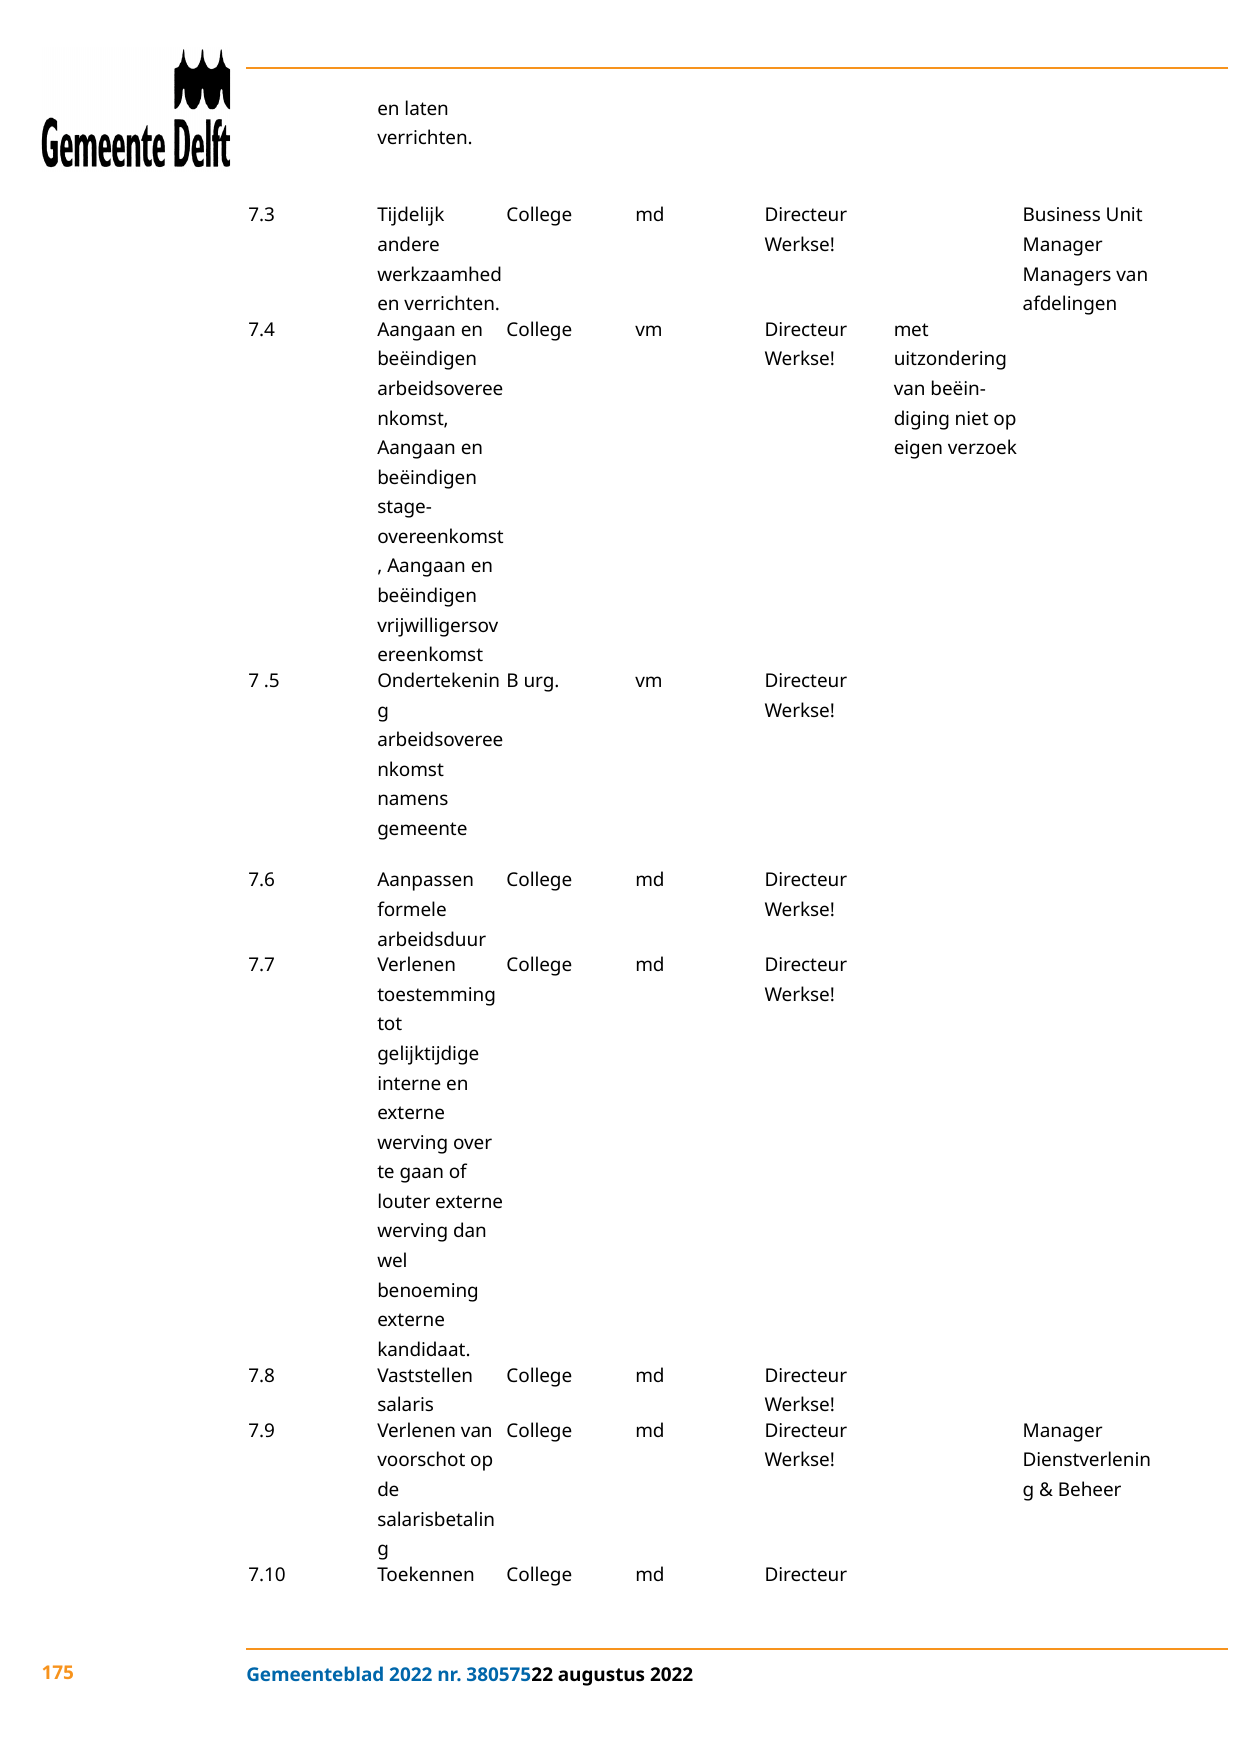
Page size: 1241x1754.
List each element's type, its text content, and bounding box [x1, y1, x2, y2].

table_cell md [635, 1561, 764, 1587]
table_cell [764, 176, 893, 202]
table_cell [248, 841, 377, 867]
table_cell [894, 150, 1022, 176]
table_cell [764, 841, 893, 867]
table_cell [1023, 951, 1152, 1362]
table_cell College [506, 1561, 635, 1587]
table_cell College [506, 316, 635, 667]
table_cell [1023, 176, 1152, 202]
table_cell met uitzondering van beëin­diging niet op eigen verzoek [894, 316, 1022, 667]
table_cell 7.10 [248, 1561, 377, 1587]
table_cell Manager Dienstverlening & Beheer [1023, 1417, 1152, 1561]
table_cell [635, 841, 764, 867]
table_cell Directeur Werkse! [764, 202, 893, 316]
table_cell [894, 1362, 1022, 1417]
table_cell [635, 176, 764, 202]
table_cell Directeur Werkse! [764, 951, 893, 1362]
table_cell Verlenen van voorschot op de salarisbetaling [377, 1417, 506, 1561]
table_cell [506, 176, 635, 202]
table_cell [506, 150, 635, 176]
table_cell College [506, 867, 635, 951]
table_cell [377, 150, 506, 176]
table_cell en laten verrichten. [377, 95, 506, 150]
table_cell [248, 150, 377, 176]
table_cell md [635, 867, 764, 951]
table_cell [248, 95, 377, 150]
table_cell College [506, 202, 635, 316]
table_cell College [506, 1417, 635, 1561]
table_cell Directeur Werkse! [764, 1362, 893, 1417]
table_cell md [635, 1362, 764, 1417]
table_cell [894, 95, 1022, 150]
table_cell [764, 150, 893, 176]
table_cell [506, 841, 635, 867]
picture [41, 47, 231, 172]
table_cell 7 .5 [248, 667, 377, 841]
table_cell [635, 95, 764, 150]
table_cell [1023, 1561, 1152, 1587]
table_cell [1023, 867, 1152, 951]
table_cell [894, 867, 1022, 951]
table_cell College [506, 951, 635, 1362]
table_cell [635, 150, 764, 176]
table_cell [894, 202, 1022, 316]
table_cell Tijdelijk andere werkzaamheden verrichten. [377, 202, 506, 316]
table_cell vm [635, 667, 764, 841]
table_cell College [506, 1362, 635, 1417]
table_cell Verlenen toestemming tot gelijktijdige interne en externe werving over te gaan of louter externe werving dan wel benoeming externe kandidaat. [377, 951, 506, 1362]
table_cell [894, 951, 1022, 1362]
table_cell 7.8 [248, 1362, 377, 1417]
table_cell Directeur [764, 1561, 893, 1587]
table_cell Aangaan en beëindigen arbeidsovereenkomst, Aangaan en beëindigen stage-overeenkomst, Aangaan en beëindigen vrijwilligersovereenkomst [377, 316, 506, 667]
table_cell md [635, 1417, 764, 1561]
table_cell [377, 841, 506, 867]
table_cell [506, 95, 635, 150]
table_cell [377, 176, 506, 202]
table_cell md [635, 202, 764, 316]
table_cell [1023, 316, 1152, 667]
table_cell [1023, 841, 1152, 867]
table_cell [894, 176, 1022, 202]
table_cell Toekennen [377, 1561, 506, 1587]
table_cell [248, 176, 377, 202]
table_cell Directeur Werkse! [764, 1417, 893, 1561]
table_cell Ondertekening arbeidsovereen­komst namens gemeente [377, 667, 506, 841]
table_cell Directeur Werkse! [764, 667, 893, 841]
table_cell [894, 841, 1022, 867]
table_cell 7.9 [248, 1417, 377, 1561]
table_cell md [635, 951, 764, 1362]
table_cell [1023, 667, 1152, 841]
table_cell vm [635, 316, 764, 667]
table_cell Aanpassen formele arbeidsduur [377, 867, 506, 951]
table_cell B urg. [506, 667, 635, 841]
table_cell 7.3 [248, 202, 377, 316]
table_cell [894, 1417, 1022, 1561]
table_cell 7.6 [248, 867, 377, 951]
table_cell Business Unit Manager Managers van afdelingen [1023, 202, 1152, 316]
table_cell 7.4 [248, 316, 377, 667]
table_cell [1023, 1362, 1152, 1417]
table_cell Directeur Werkse! [764, 316, 893, 667]
table_cell [1023, 150, 1152, 176]
table_cell [894, 1561, 1022, 1587]
table_cell Vaststellen salaris [377, 1362, 506, 1417]
table_cell [894, 667, 1022, 841]
table_cell 7.7 [248, 951, 377, 1362]
table_cell [764, 95, 893, 150]
table_cell [1023, 95, 1152, 150]
table_cell Directeur Werkse! [764, 867, 893, 951]
